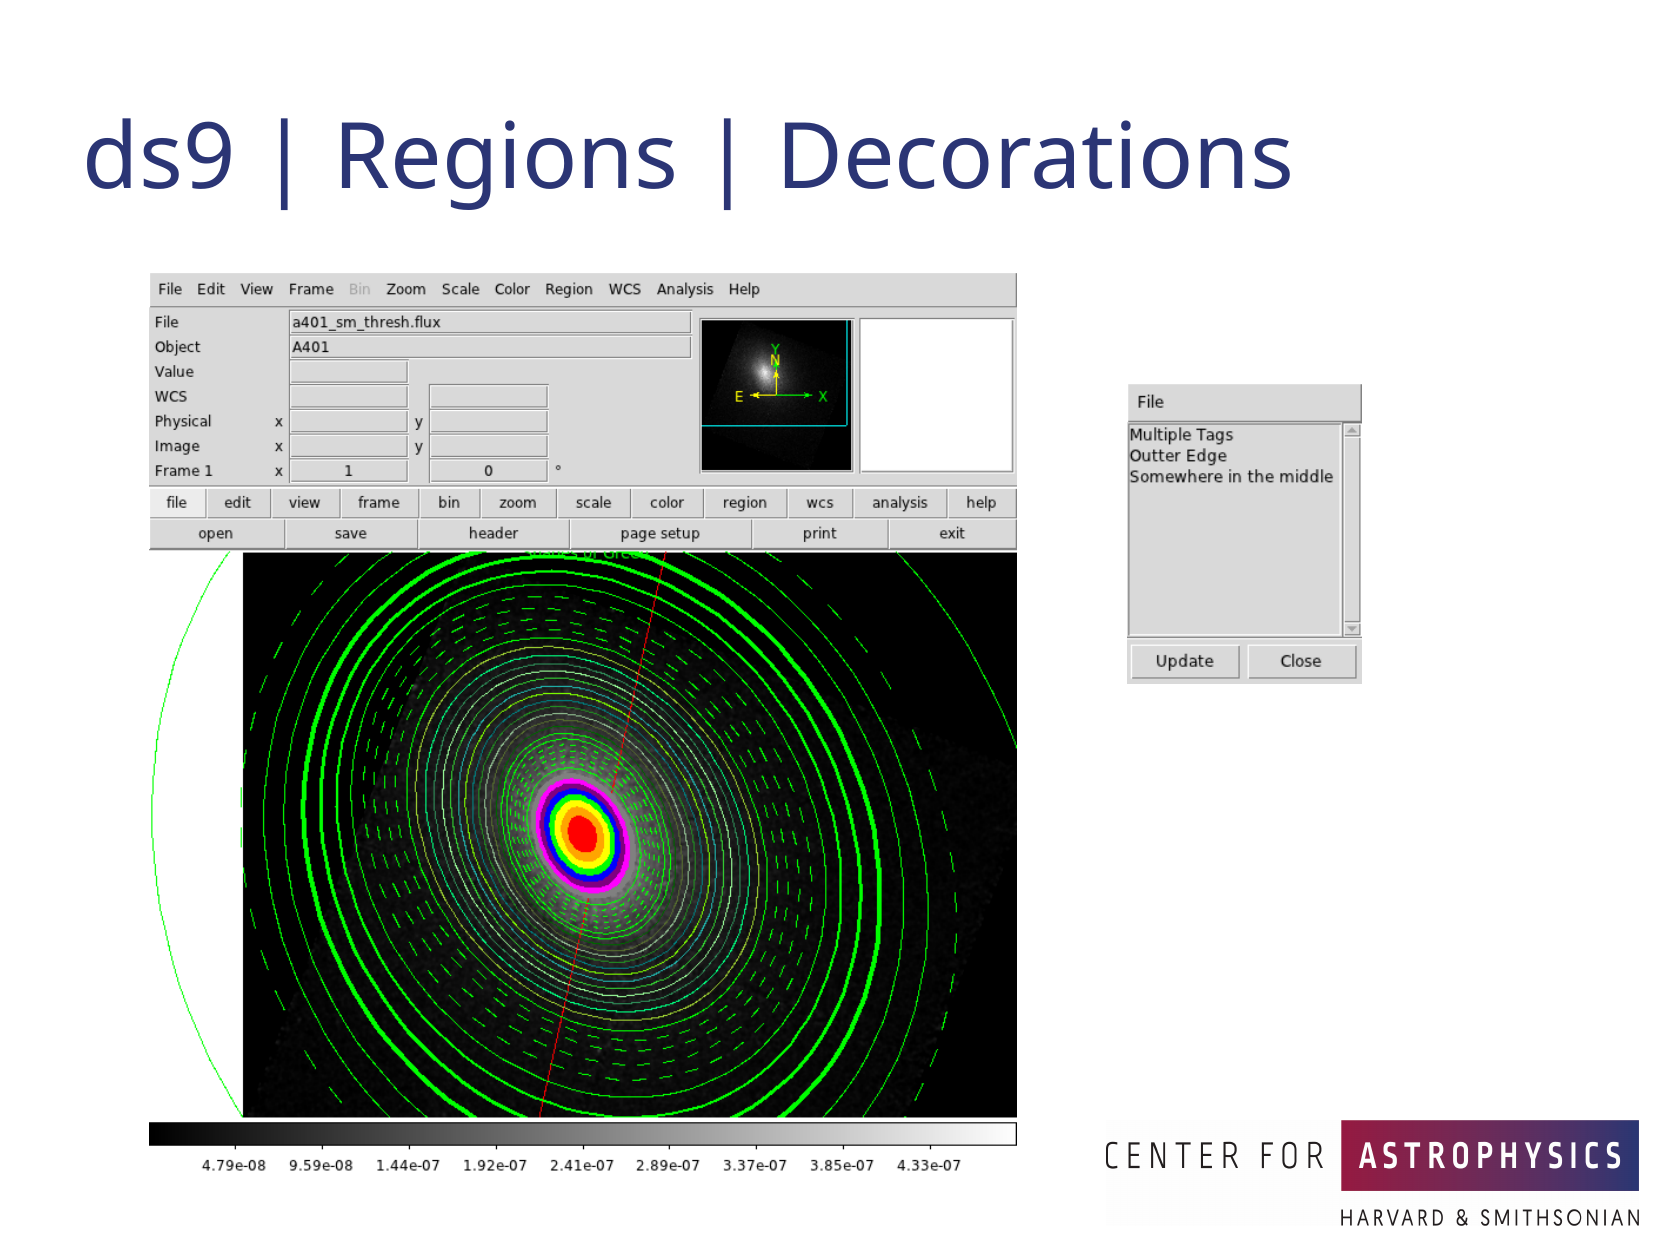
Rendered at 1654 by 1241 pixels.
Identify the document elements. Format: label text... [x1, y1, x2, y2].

picture [1106, 1120, 1639, 1226]
title ds9 | Regions | Decorations [82, 49, 1571, 257]
picture [1127, 383, 1362, 684]
picture [149, 272, 1017, 1173]
